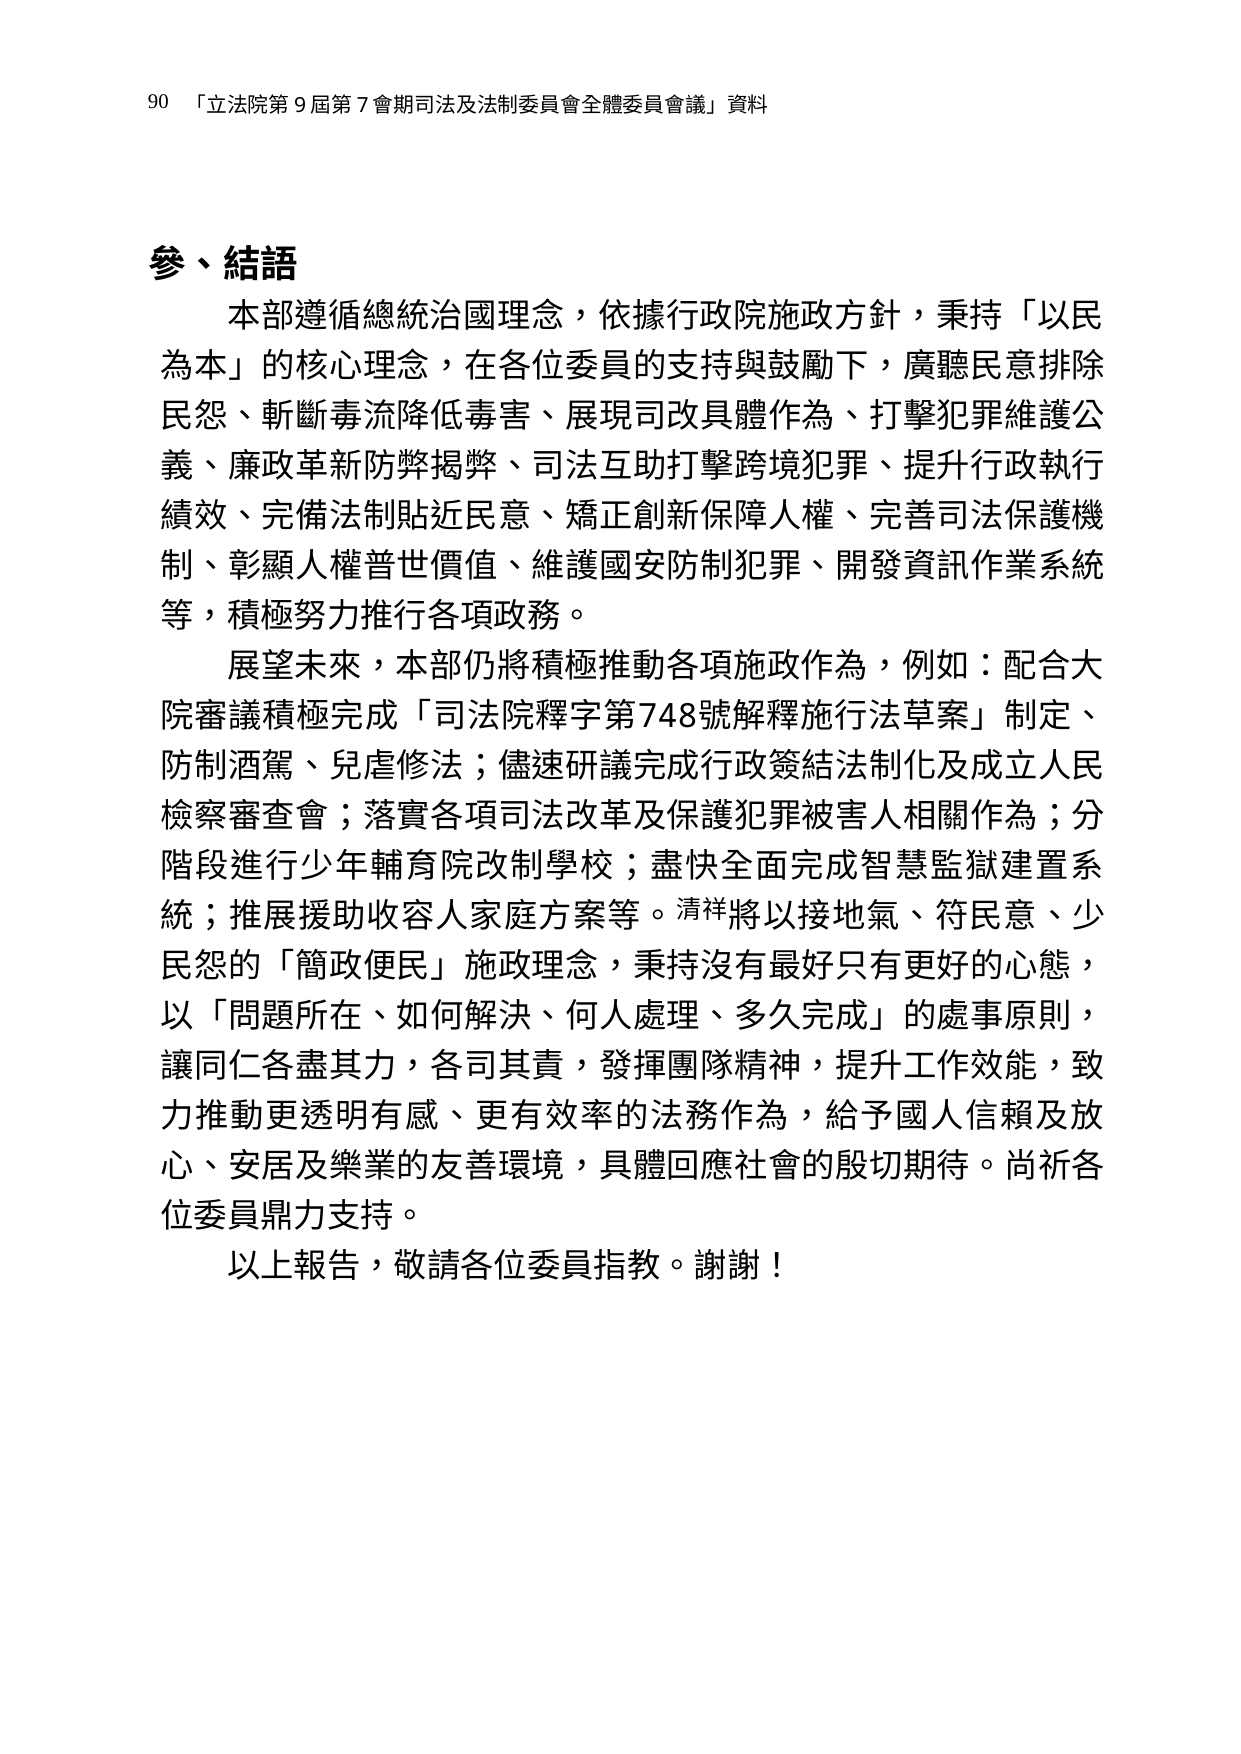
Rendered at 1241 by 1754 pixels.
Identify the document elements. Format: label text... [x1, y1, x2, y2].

text 本部遵循總統治國理念，依據行政院施政方針，秉持「以民為本」的核心理念，在各位委員的支持與鼓勵下，廣聽民意排除民怨、斬斷毒流降低毒害、展現司改具體作為、打擊犯罪維護公義、廉政革新防弊揭弊、司法互助打擊跨境犯罪、提升行政執行績效、完備法制貼近民意、矯正創新保障人權、完善司法保護機制、彰顯人權普世價值、維護國安防制犯罪、開發資訊作業系統等，積極努力推行各項政務。 [160, 288, 1106, 638]
text 以上報告，敬請各位委員指教。謝謝！ [160, 1238, 1106, 1288]
text 參、結語 [148, 238, 1106, 288]
text 展望未來，本部仍將積極推動各項施政作為，例如：配合大院審議積極完成「司法院釋字第748號解釋施行法草案」制定、防制酒駕、兒虐修法；儘速研議完成行政簽結法制化及成立人民檢察審查會；落實各項司法改革及保護犯罪被害人相關作為；分階段進行少年輔育院改制學校；盡快全面完成智慧監獄建置系統；推展援助收容人家庭方案等。清祥將以接地氣、符民意、少民怨的「簡政便民」施政理念，秉持沒有最好只有更好的心態，以「問題所在、如何解決、何人處理、多久完成」的處事原則，讓同仁各盡其力，各司其責，發揮團隊精神，提升工作效能，致力推動更透明有感、更有效率的法務作為，給予國人信賴及放心、安居及樂業的友善環境，具體回應社會的殷切期待。尚祈各位委員鼎力支持。 [160, 638, 1106, 1238]
